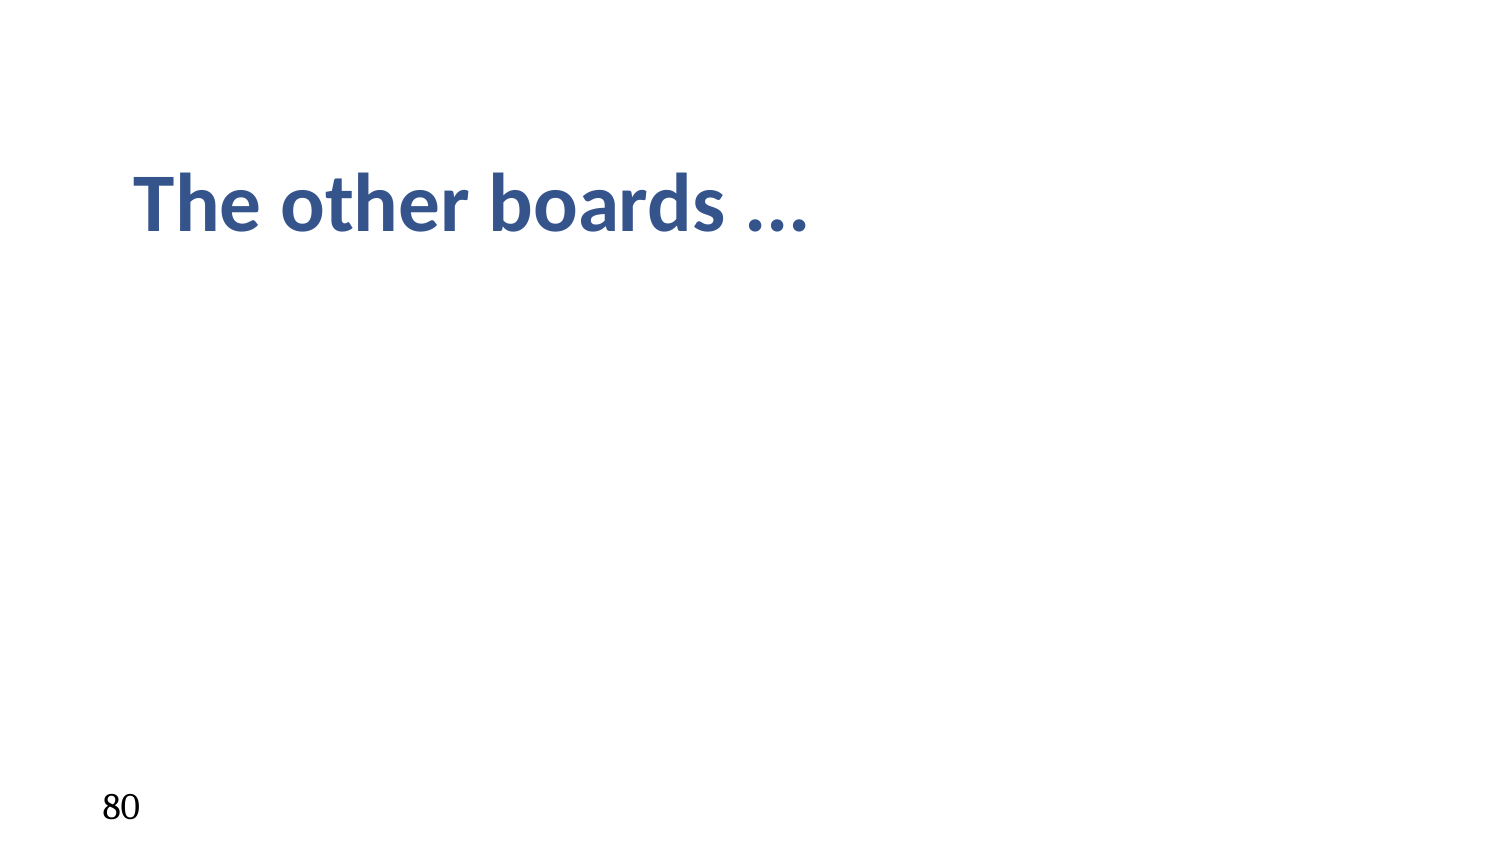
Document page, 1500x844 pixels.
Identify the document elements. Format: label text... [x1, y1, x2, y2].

text_box The other boards ... [118, 140, 1394, 309]
text_box [0, 782, 156, 827]
